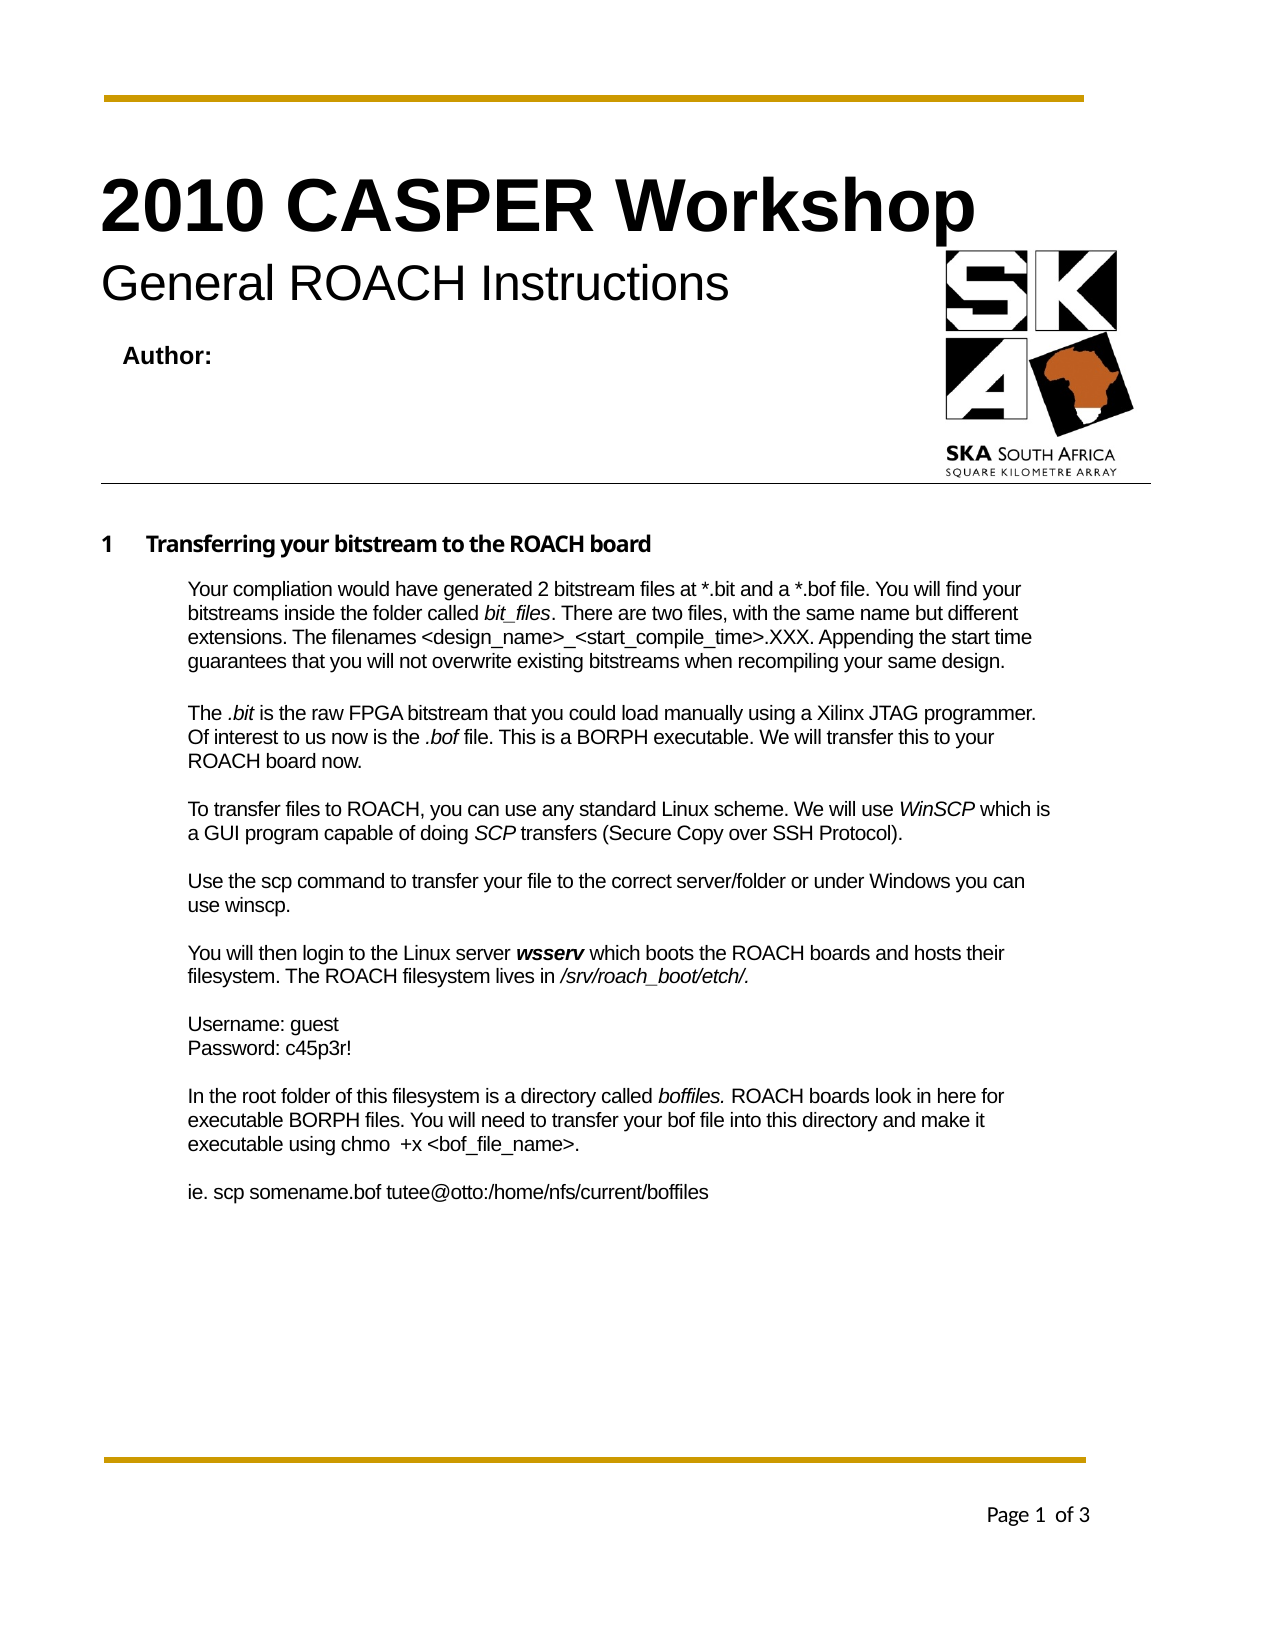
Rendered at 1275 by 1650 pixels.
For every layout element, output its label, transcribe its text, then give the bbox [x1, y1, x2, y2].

text [1138, 253, 1151, 311]
text Use the scp command to transfer your file to the correct server/folder or under Windows you can use winscp. [187, 868, 1062, 916]
text 2010 CASPER Workshop [101, 161, 1151, 247]
text Username: guest [187, 1012, 1062, 1036]
text You will then login to the Linux server wsserv which boots the ROACH boards and hosts their filesystem. The ROACH filesystem lives in /srv/roach_boot/etch/. [187, 940, 1062, 988]
table_cell [229, 418, 849, 459]
table_cell [111, 376, 229, 417]
table_header Author: [111, 335, 229, 376]
table_cell [111, 418, 229, 459]
table_cell [229, 376, 849, 417]
subtitle Transferring your bitstream to the ROACH board [101, 528, 1062, 559]
text In the root folder of this filesystem is a directory called boffiles. ROACH boards look in here for executable BORPH files. You will need to transfer your bof file into this directory and make it executable using chmo +x <bof_file_name>. [187, 1084, 1062, 1156]
text General ROACH Instructions [101, 253, 939, 311]
text To transfer files to ROACH, you can use any standard Linux scheme. We will use WinSCP which is a GUI program capable of doing SCP transfers (Secure Copy over SSH Protocol). [187, 797, 1062, 844]
table_header [229, 335, 849, 376]
picture [939, 243, 1138, 480]
text The .bit is the raw FPGA bitstream that you could load manually using a Xilinx JTAG programmer. Of interest to us now is the .bof file. This is a BORPH executable. We will transfer this to your ROACH board now. [187, 701, 1062, 773]
text Your compliation would have generated 2 bitstream files at *.bit and a *.bof file. You will find your bitstreams inside the folder called bit_files. There are two files, with the same name but different extensions. The filenames <design_name>_<start_compile_time>.XXX. Appending the start time guarantees that you will not overwrite existing bitstreams when recompiling your same design. [187, 577, 1062, 673]
text ie. scp somename.bof tutee@otto:/home/nfs/current/boffiles [187, 1180, 1062, 1204]
text Password: c45p3r! [187, 1036, 1062, 1060]
